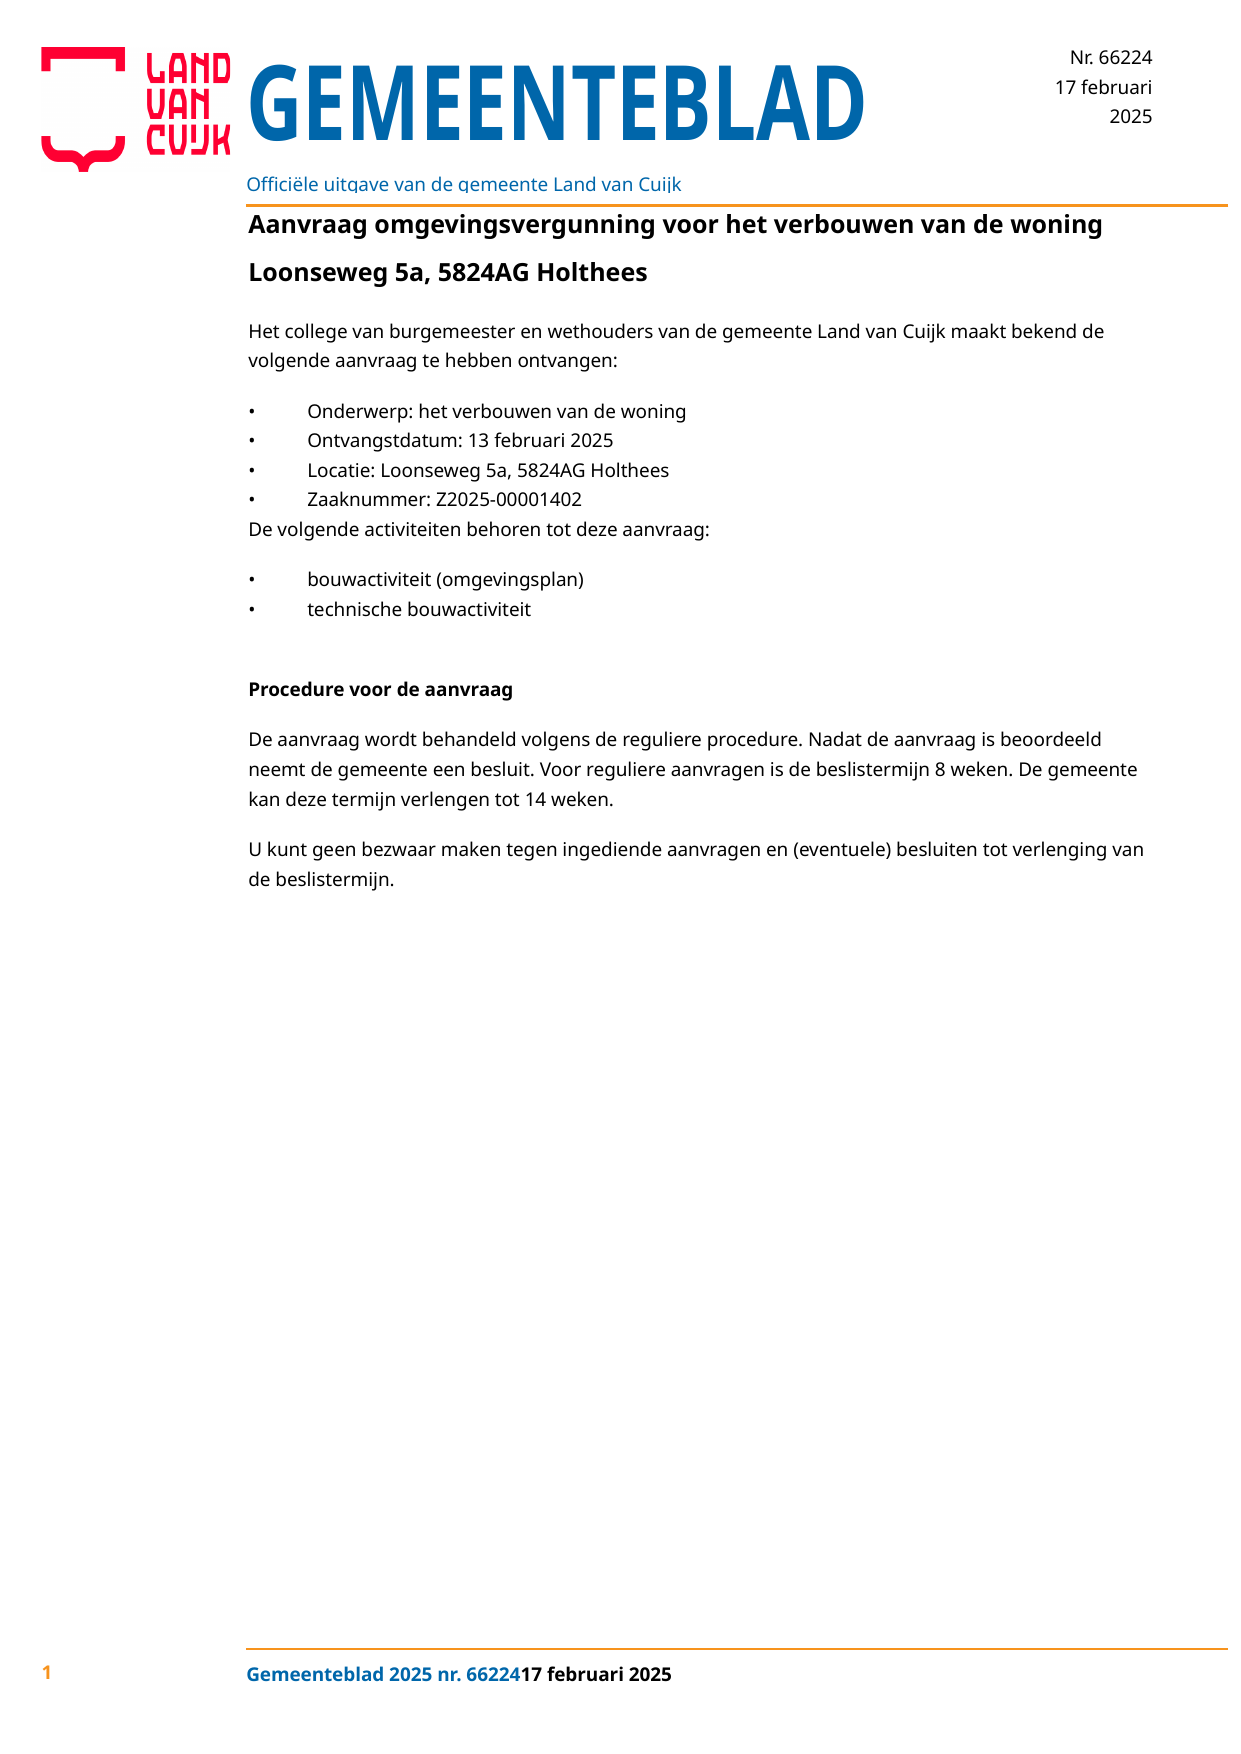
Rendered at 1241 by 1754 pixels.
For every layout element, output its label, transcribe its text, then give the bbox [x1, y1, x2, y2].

list Zaaknummer: Z2025-00001402 [248, 487, 1152, 512]
text De volgende activiteiten behoren tot deze aanvraag: [248, 516, 1152, 542]
list Onderwerp: het verbouwen van de woning [248, 398, 1152, 424]
text U kunt geen bezwaar maken tegen ingediende aanvragen en (eventuele) besluiten tot verlenging van de beslistermijn. [248, 836, 1152, 892]
text Aanvraag omgevingsvergunning voor het verbouwen van de woning Loonseweg 5a, 5824AG Holthees [248, 207, 1152, 288]
text De aanvraag wordt behandeld volgens de reguliere procedure. Nadat de aanvraag is beoordeeld neemt de gemeente een besluit. Voor reguliere aanvragen is de beslistermijn 8 weken. De gemeente kan deze termijn verlengen tot 14 weken. [248, 727, 1152, 812]
list Ontvangstdatum: 13 februari 2025 [248, 427, 1152, 453]
list bouwactiviteit (omgevingsplan) [248, 567, 1152, 592]
list Locatie: Loonseweg 5a, 5824AG Holthees [248, 457, 1152, 483]
text Het college van burgemeester en wethouders van de gemeente Land van Cuijk maakt bekend de volgende aanvraag te hebben ontvangen: [248, 318, 1152, 373]
text Procedure voor de aanvraag [248, 676, 1152, 702]
list technische bouwactiviteit [248, 596, 1152, 622]
picture [41, 47, 231, 172]
